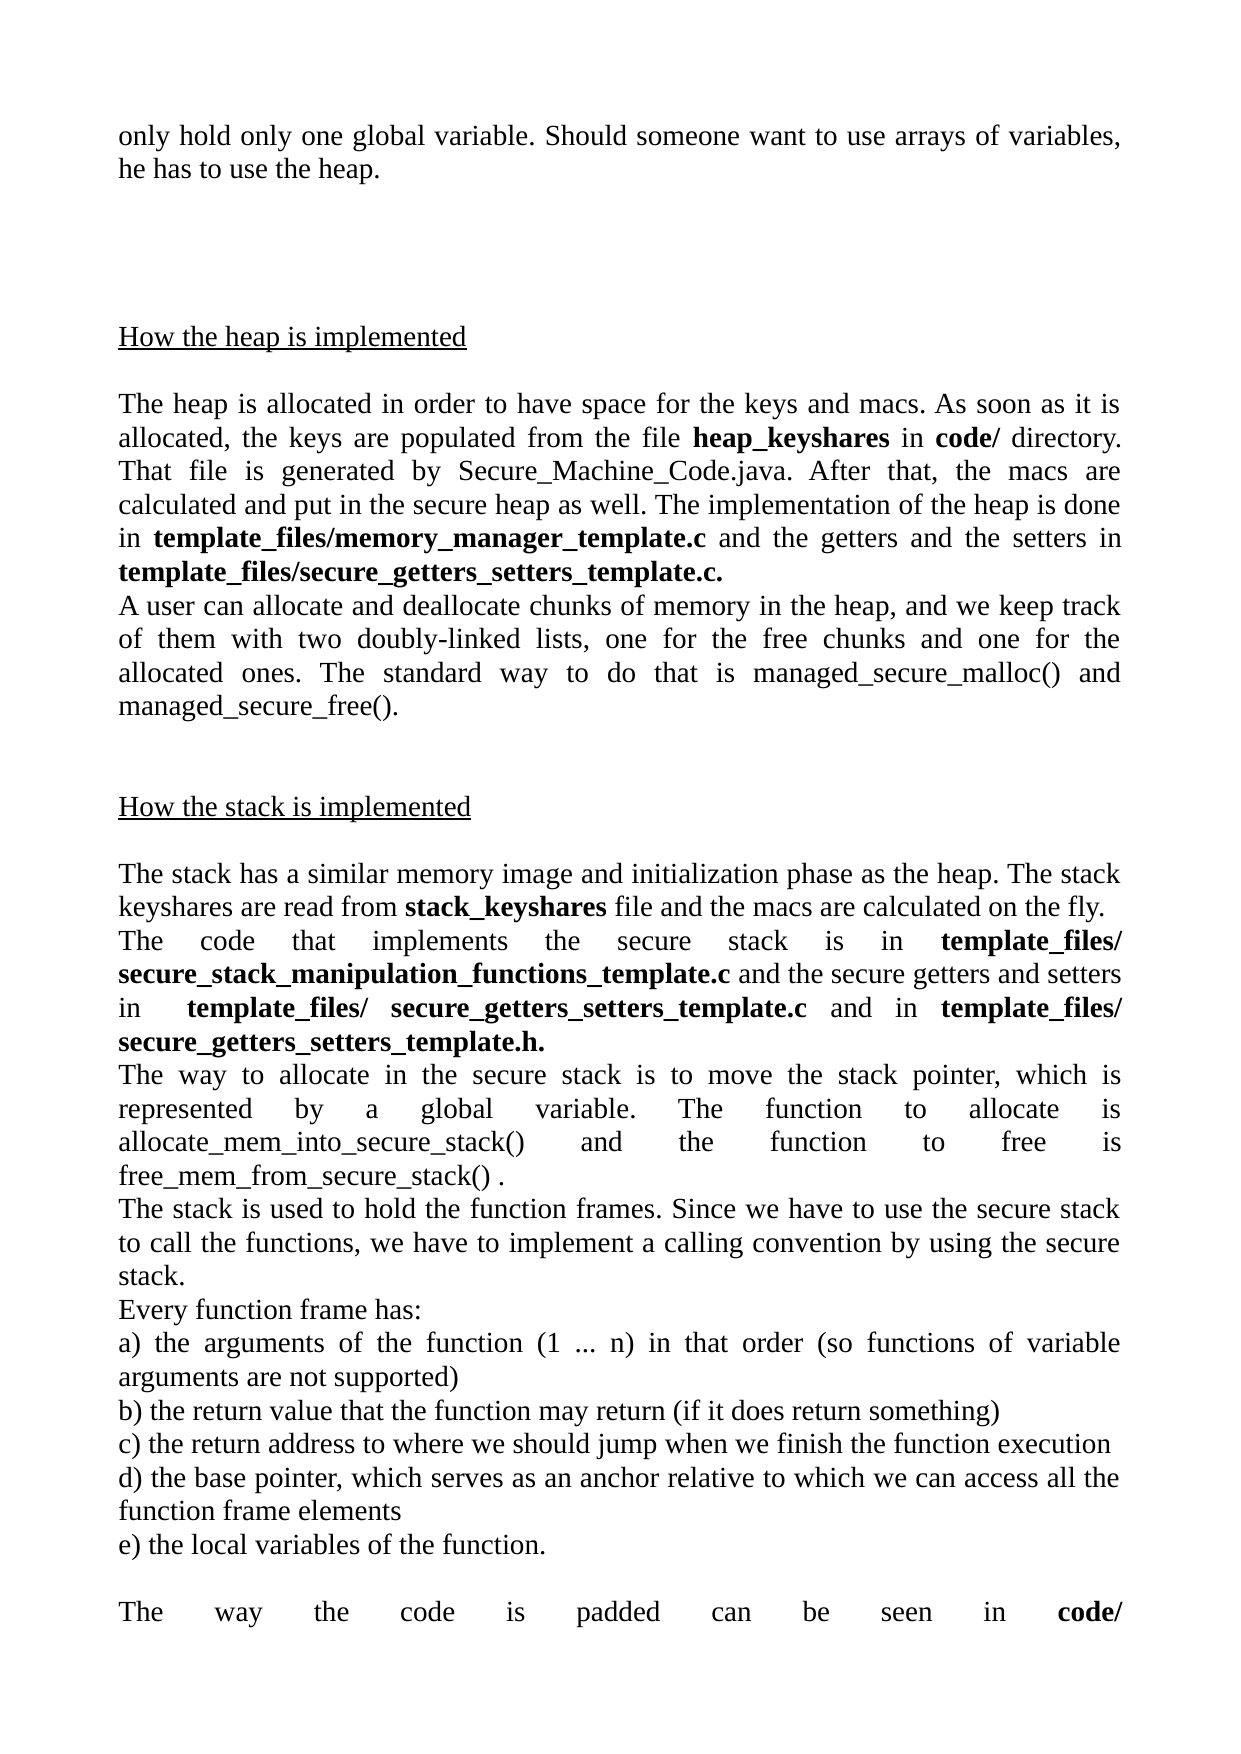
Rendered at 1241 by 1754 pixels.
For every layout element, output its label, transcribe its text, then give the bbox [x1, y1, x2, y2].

text The way the code is padded can be seen in code/ [118, 1594, 1122, 1627]
text The stack is used to hold the function frames. Since we have to use the secure stack to call the functions, we have to implement a calling convention by using the secure stack. [118, 1191, 1122, 1292]
text A user can allocate and deallocate chunks of memory in the heap, and we keep track of them with two doubly-linked lists, one for the free chunks and one for the allocated ones. The standard way to do that is managed_secure_malloc() and managed_secure_free(). [118, 588, 1122, 722]
text b) the return value that the function may return (if it does return something) [118, 1393, 1122, 1426]
text The code that implements the secure stack is in template_files/ secure_stack_manipulation_functions_template.c and the secure getters and setters in template_files/ secure_getters_setters_template.c and in template_files/ secure_getters_setters_template.h. [118, 923, 1122, 1057]
text How the heap is implemented [118, 319, 1122, 353]
text Every function frame has: [118, 1292, 1122, 1326]
text The stack has a similar memory image and initialization phase as the heap. The stack keyshares are read from stack_keyshares file and the macs are calculated on the fly. [118, 856, 1122, 923]
text a) the arguments of the function (1 ... n) in that order (so functions of variable arguments are not supported) [118, 1326, 1122, 1393]
text c) the return address to where we should jump when we finish the function execution [118, 1426, 1122, 1460]
text How the stack is implemented [118, 789, 1122, 822]
text The way to allocate in the secure stack is to move the stack pointer, which is represented by a global variable. The function to allocate is allocate_mem_into_secure_stack() and the function to free is free_mem_from_secure_stack() . [118, 1057, 1122, 1191]
text The heap is allocated in order to have space for the keys and macs. As soon as it is allocated, the keys are populated from the file heap_keyshares in code/ directory. That file is generated by Secure_Machine_Code.java. After that, the macs are calculated and put in the secure heap as well. The implementation of the heap is done in template_files/memory_manager_template.c and the getters and the setters in template_files/secure_getters_setters_template.c. [118, 386, 1122, 588]
text d) the base pointer, which serves as an anchor relative to which we can access all the function frame elements [118, 1460, 1122, 1527]
text only hold only one global variable. Should someone want to use arrays of variables, he has to use the heap. [118, 118, 1122, 185]
text e) the local variables of the function. [118, 1527, 1122, 1560]
